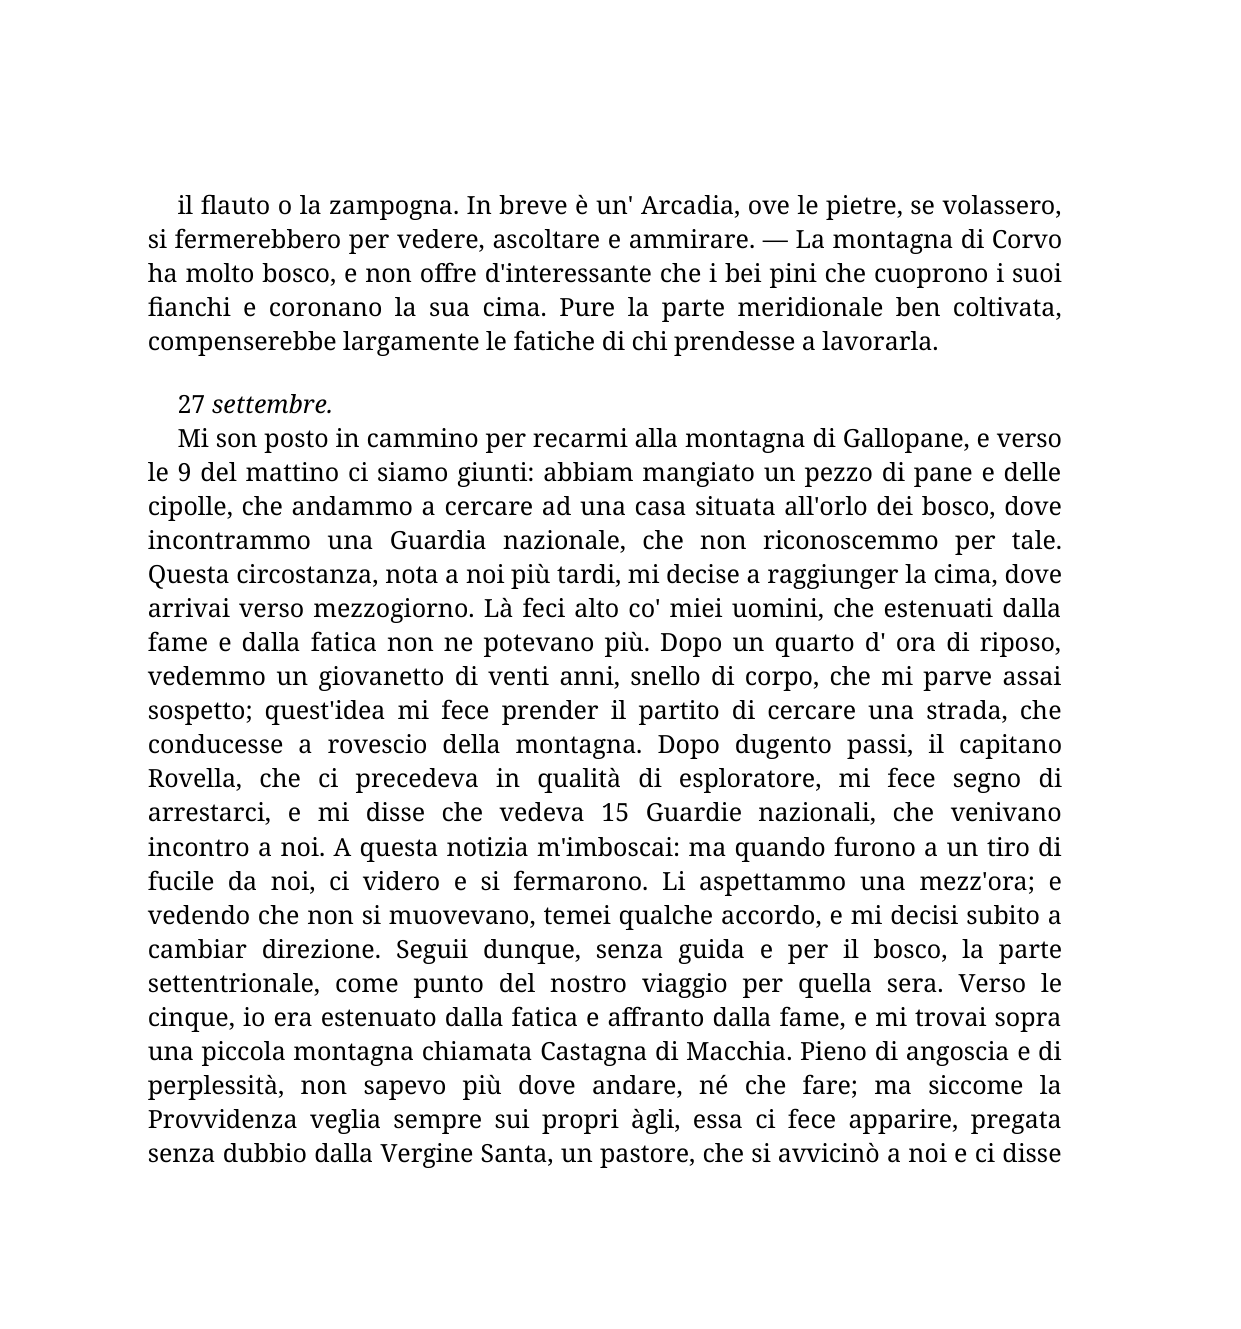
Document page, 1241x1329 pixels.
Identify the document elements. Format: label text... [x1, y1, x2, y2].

text il flauto o la zampogna. In breve è un' Arcadia, ove le pietre, se volassero, si fermerebbero per vedere, ascoltare e ammirare. — La montagna di Corvo ha molto bosco, e non offre d'interessante che i bei pini che cuoprono i suoi fianchi e coronano la sua cima. Pure la parte meridionale ben coltivata, compenserebbe largamente le fatiche di chi prendesse a lavorarla. [148, 187, 1063, 358]
text 27 settembre. [148, 386, 1063, 420]
text Mi son posto in cammino per recarmi alla montagna di Gallopane, e verso le 9 del mattino ci siamo giunti: abbiam mangiato un pezzo di pane e delle cipolle, che andammo a cercare ad una casa situata all'orlo dei bosco, dove incontrammo una Guardia nazionale, che non riconoscemmo per tale. Questa circostanza, nota a noi più tardi, mi decise a raggiunger la cima, dove arrivai verso mezzogiorno. Là feci alto co' miei uomini, che estenuati dalla fame e dalla fatica non ne potevano più. Dopo un quarto d' ora di riposo, vedemmo un giovanetto di venti anni, snello di corpo, che mi parve assai sospetto; quest'idea mi fece prender il partito di cercare una strada, che conducesse a rovescio della montagna. Dopo dugento passi, il capitano Rovella, che ci precedeva in qualità di esploratore, mi fece segno di arrestarci, e mi disse che vedeva 15 Guardie nazionali, che venivano incontro a noi. A questa notizia m'imboscai: ma quando furono a un tiro di fucile da noi, ci videro e si fermarono. Li aspettammo una mezz'ora; e vedendo che non si muovevano, temei qualche accordo, e mi decisi subito a cambiar direzione. Seguii dunque, senza guida e per il bosco, la parte settentrionale, come punto del nostro viaggio per quella sera. Verso le cinque, io era estenuato dalla fatica e affranto dalla fame, e mi trovai sopra una piccola montagna chiamata Castagna di Macchia. Pieno di angoscia e di perplessità, non sapevo più dove andare, né che fare; ma siccome la Provvidenza veglia sempre sui propri àgli, essa ci fece apparire, pregata senza dubbio dalla Vergine Santa, un pastore, che si avvicinò a noi e ci disse [148, 420, 1063, 1170]
